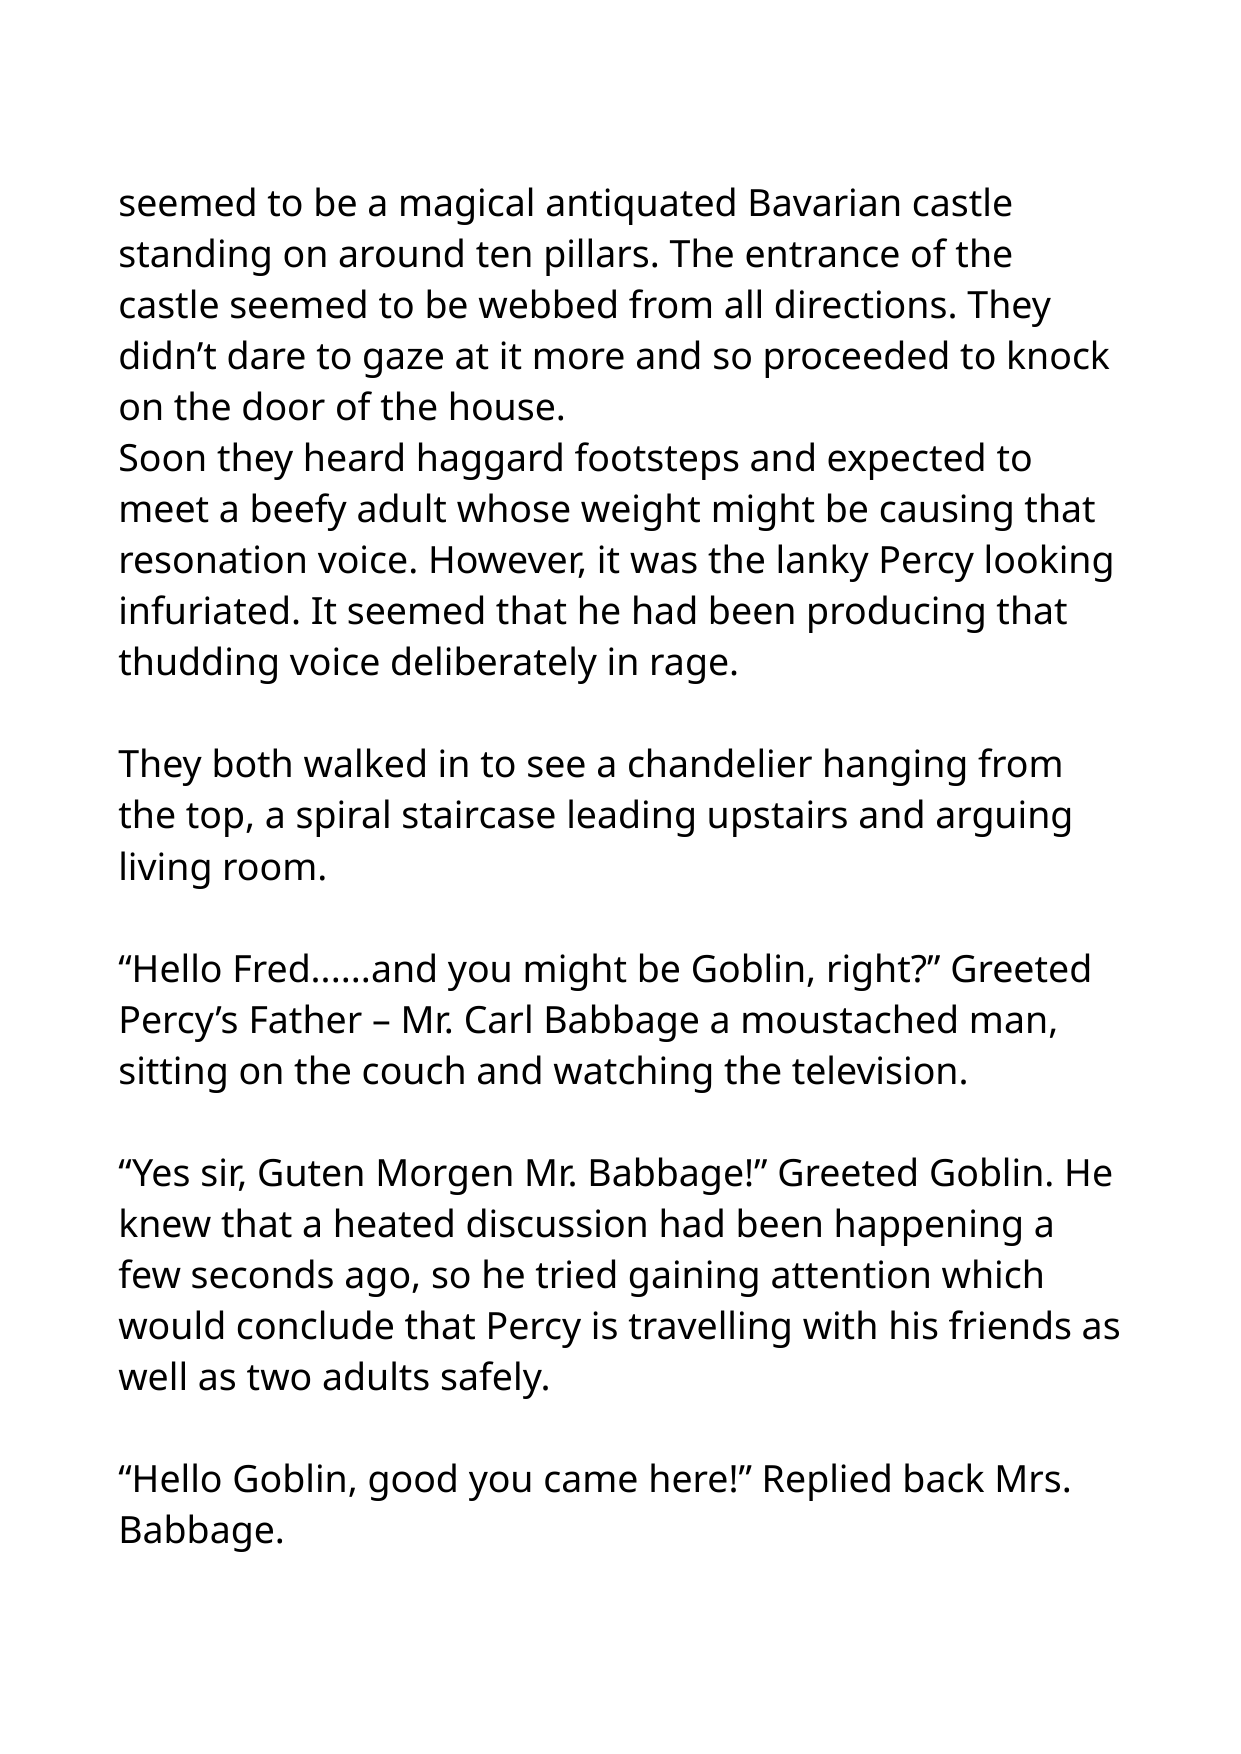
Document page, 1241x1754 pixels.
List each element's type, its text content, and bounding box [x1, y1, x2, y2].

text “Yes sir, Guten Morgen Mr. Babbage!” Greeted Goblin. He knew that a heated discussion had been happening a few seconds ago, so he tried gaining attention which would conclude that Percy is travelling with his friends as well as two adults safely. [118, 1146, 1122, 1401]
text “Hello Goblin, good you came here!” Replied back Mrs. Babbage. [118, 1452, 1122, 1554]
text seemed to be a magical antiquated Bavarian castle standing on around ten pillars. The entrance of the castle seemed to be webbed from all directions. They didn’t dare to gaze at it more and so proceeded to knock on the door of the house. [118, 176, 1122, 432]
text They both walked in to see a chandelier hanging from the top, a spiral staircase leading upstairs and arguing living room. [118, 738, 1122, 891]
text “Hello Fred......and you might be Goblin, right?” Greeted Percy’s Father – Mr. Carl Babbage a moustached man, sitting on the couch and watching the television. [118, 942, 1122, 1095]
text Soon they heard haggard footsteps and expected to meet a beefy adult whose weight might be causing that resonation voice. However, it was the lanky Percy looking infuriated. It seemed that he had been producing that thudding voice deliberately in rage. [118, 432, 1122, 687]
